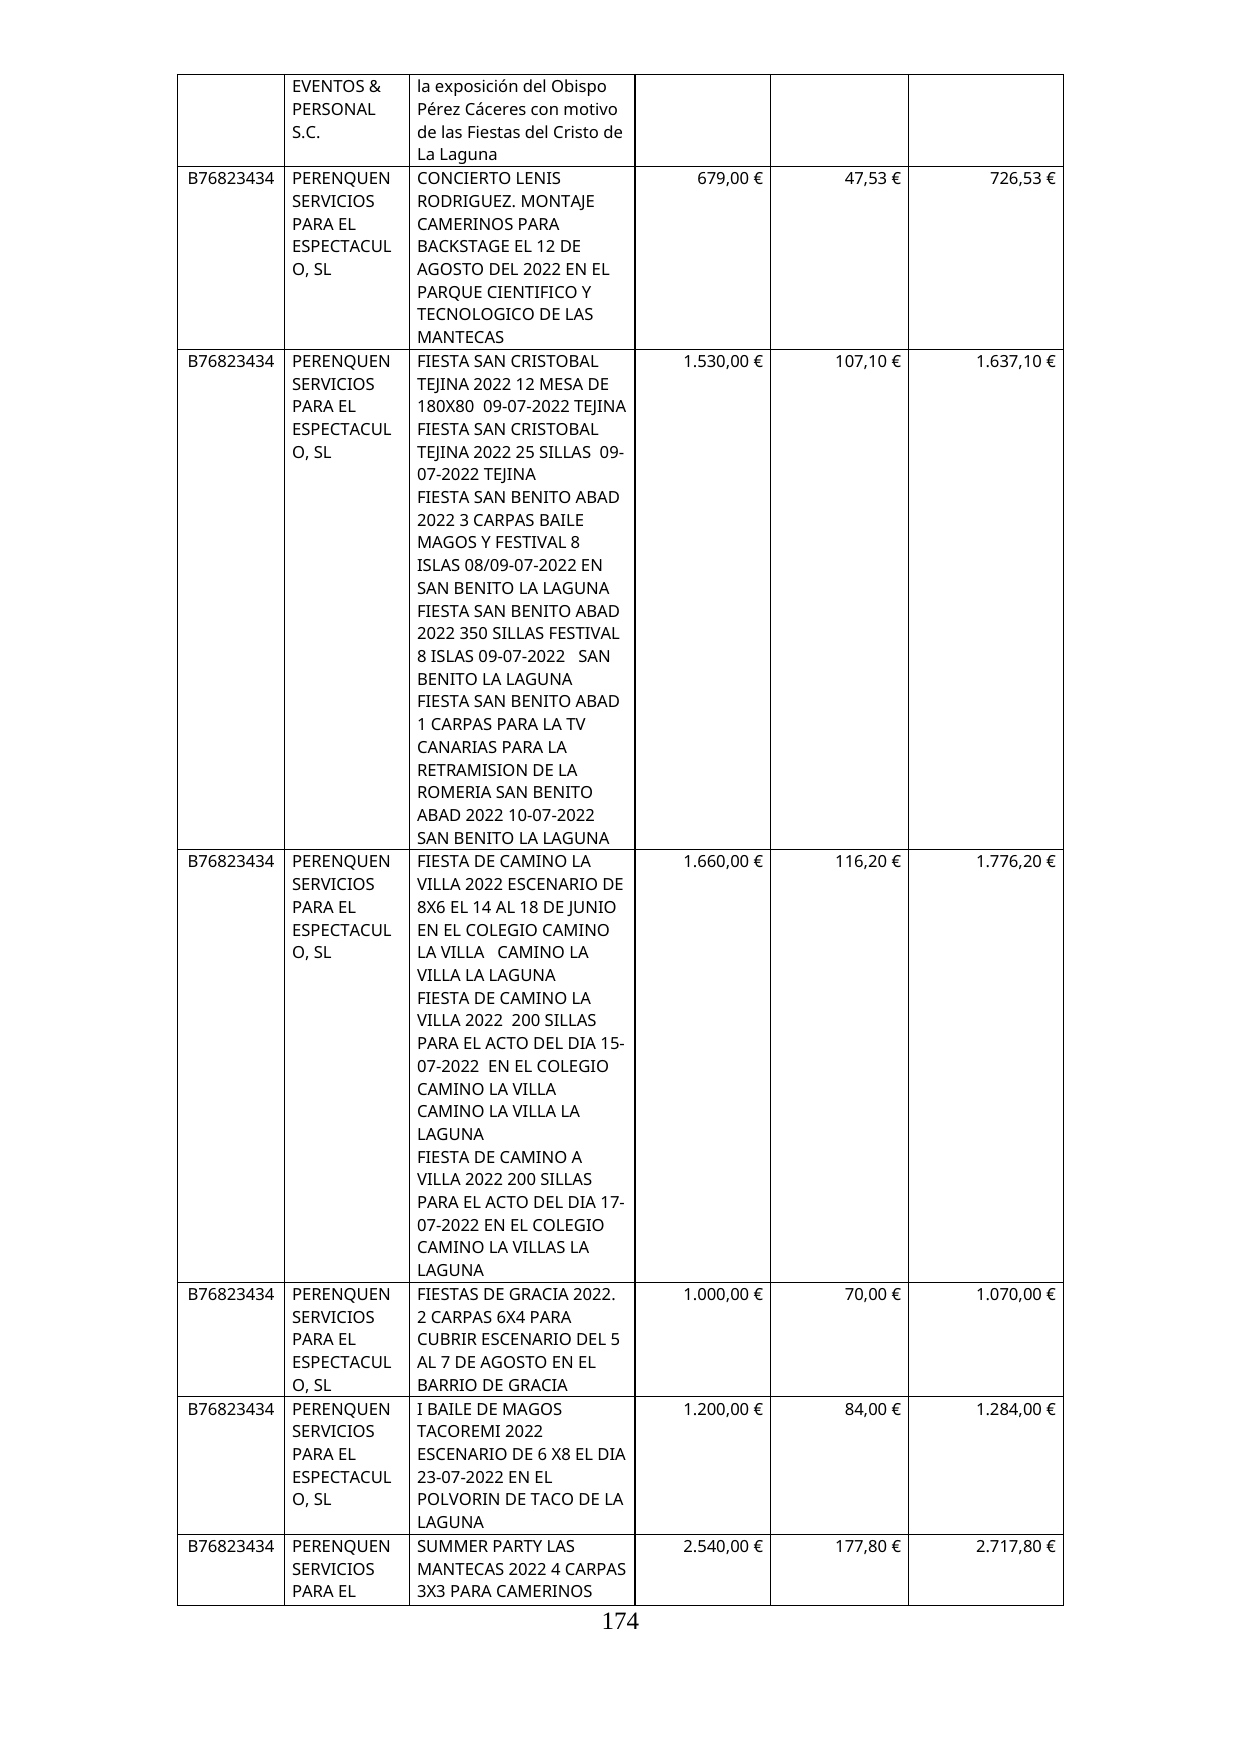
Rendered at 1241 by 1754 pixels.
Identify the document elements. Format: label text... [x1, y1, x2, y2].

table_cell B76823434 [178, 350, 284, 849]
table_cell 1.637,10 € [909, 350, 1063, 849]
table_cell 177,80 € [771, 1535, 908, 1605]
table_cell la exposición del Obispo Pérez Cáceres con motivo de las Fiestas del Cristo de La Laguna [410, 75, 634, 166]
table_cell 2.717,80 € [909, 1535, 1063, 1605]
table_cell PERENQUEN SERVICIOS PARA EL ESPECTACULO, SL [285, 1283, 409, 1396]
table_cell 1.530,00 € [636, 350, 770, 849]
table_cell 1.776,20 € [909, 850, 1063, 1282]
table_cell 2.540,00 € [636, 1535, 770, 1605]
table_cell [636, 75, 770, 166]
table_cell 47,53 € [771, 167, 908, 348]
table_cell 107,10 € [771, 350, 908, 849]
table_cell 1.660,00 € [636, 850, 770, 1282]
table_cell PERENQUEN SERVICIOS PARA EL ESPECTACULO, SL [285, 1397, 409, 1533]
table_cell B76823434 [178, 1535, 284, 1605]
table_cell B76823434 [178, 850, 284, 1282]
table_cell CONCIERTO LENIS RODRIGUEZ. MONTAJE CAMERINOS PARA BACKSTAGE EL 12 DE AGOSTO DEL 2022 EN EL PARQUE CIENTIFICO Y TECNOLOGICO DE LAS MANTECAS [410, 167, 634, 348]
table_cell [909, 75, 1063, 166]
table_cell 84,00 € [771, 1397, 908, 1533]
table_cell FIESTA DE CAMINO LA VILLA 2022 ESCENARIO DE 8X6 EL 14 AL 18 DE JUNIO EN EL COLEGIO CAMINO LA VILLA CAMINO LA VILLA LA LAGUNA FIESTA DE CAMINO LA VILLA 2022 200 SILLAS PARA EL ACTO DEL DIA 15-07-2022 EN EL COLEGIO CAMINO LA VILLA CAMINO LA VILLA LA LAGUNA FIESTA DE CAMINO A VILLA 2022 200 SILLAS PARA EL ACTO DEL DIA 17-07-2022 EN EL COLEGIO CAMINO LA VILLAS LA LAGUNA [410, 850, 634, 1282]
table_cell EVENTOS & PERSONAL S.C. [285, 75, 409, 166]
table_cell I BAILE DE MAGOS TACOREMI 2022 ESCENARIO DE 6 X8 EL DIA 23-07-2022 EN EL POLVORIN DE TACO DE LA LAGUNA [410, 1397, 634, 1533]
table_cell B76823434 [178, 1283, 284, 1396]
table_cell 70,00 € [771, 1283, 908, 1396]
table_cell FIESTA SAN CRISTOBAL TEJINA 2022 12 MESA DE 180X80 09-07-2022 TEJINA FIESTA SAN CRISTOBAL TEJINA 2022 25 SILLAS 09-07-2022 TEJINA FIESTA SAN BENITO ABAD 2022 3 CARPAS BAILE MAGOS Y FESTIVAL 8 ISLAS 08/09-07-2022 EN SAN BENITO LA LAGUNA FIESTA SAN BENITO ABAD 2022 350 SILLAS FESTIVAL 8 ISLAS 09-07-2022 SAN BENITO LA LAGUNA FIESTA SAN BENITO ABAD 1 CARPAS PARA LA TV CANARIAS PARA LA RETRAMISION DE LA ROMERIA SAN BENITO ABAD 2022 10-07-2022 SAN BENITO LA LAGUNA [410, 350, 634, 849]
table_cell [178, 75, 284, 166]
table_cell PERENQUEN SERVICIOS PARA EL [285, 1535, 409, 1605]
table_cell PERENQUEN SERVICIOS PARA EL ESPECTACULO, SL [285, 167, 409, 348]
table_cell PERENQUEN SERVICIOS PARA EL ESPECTACULO, SL [285, 850, 409, 1282]
table_cell 1.284,00 € [909, 1397, 1063, 1533]
table_cell [771, 75, 908, 166]
table_cell 679,00 € [636, 167, 770, 348]
table_cell 726,53 € [909, 167, 1063, 348]
table_cell SUMMER PARTY LAS MANTECAS 2022 4 CARPAS 3X3 PARA CAMERINOS [410, 1535, 634, 1605]
table_cell 1.000,00 € [636, 1283, 770, 1396]
table_cell FIESTAS DE GRACIA 2022. 2 CARPAS 6X4 PARA CUBRIR ESCENARIO DEL 5 AL 7 DE AGOSTO EN EL BARRIO DE GRACIA [410, 1283, 634, 1396]
table_cell B76823434 [178, 167, 284, 348]
table_cell 1.070,00 € [909, 1283, 1063, 1396]
table_cell PERENQUEN SERVICIOS PARA EL ESPECTACULO, SL [285, 350, 409, 849]
table_cell 1.200,00 € [636, 1397, 770, 1533]
table_cell B76823434 [178, 1397, 284, 1533]
table_cell 116,20 € [771, 850, 908, 1282]
